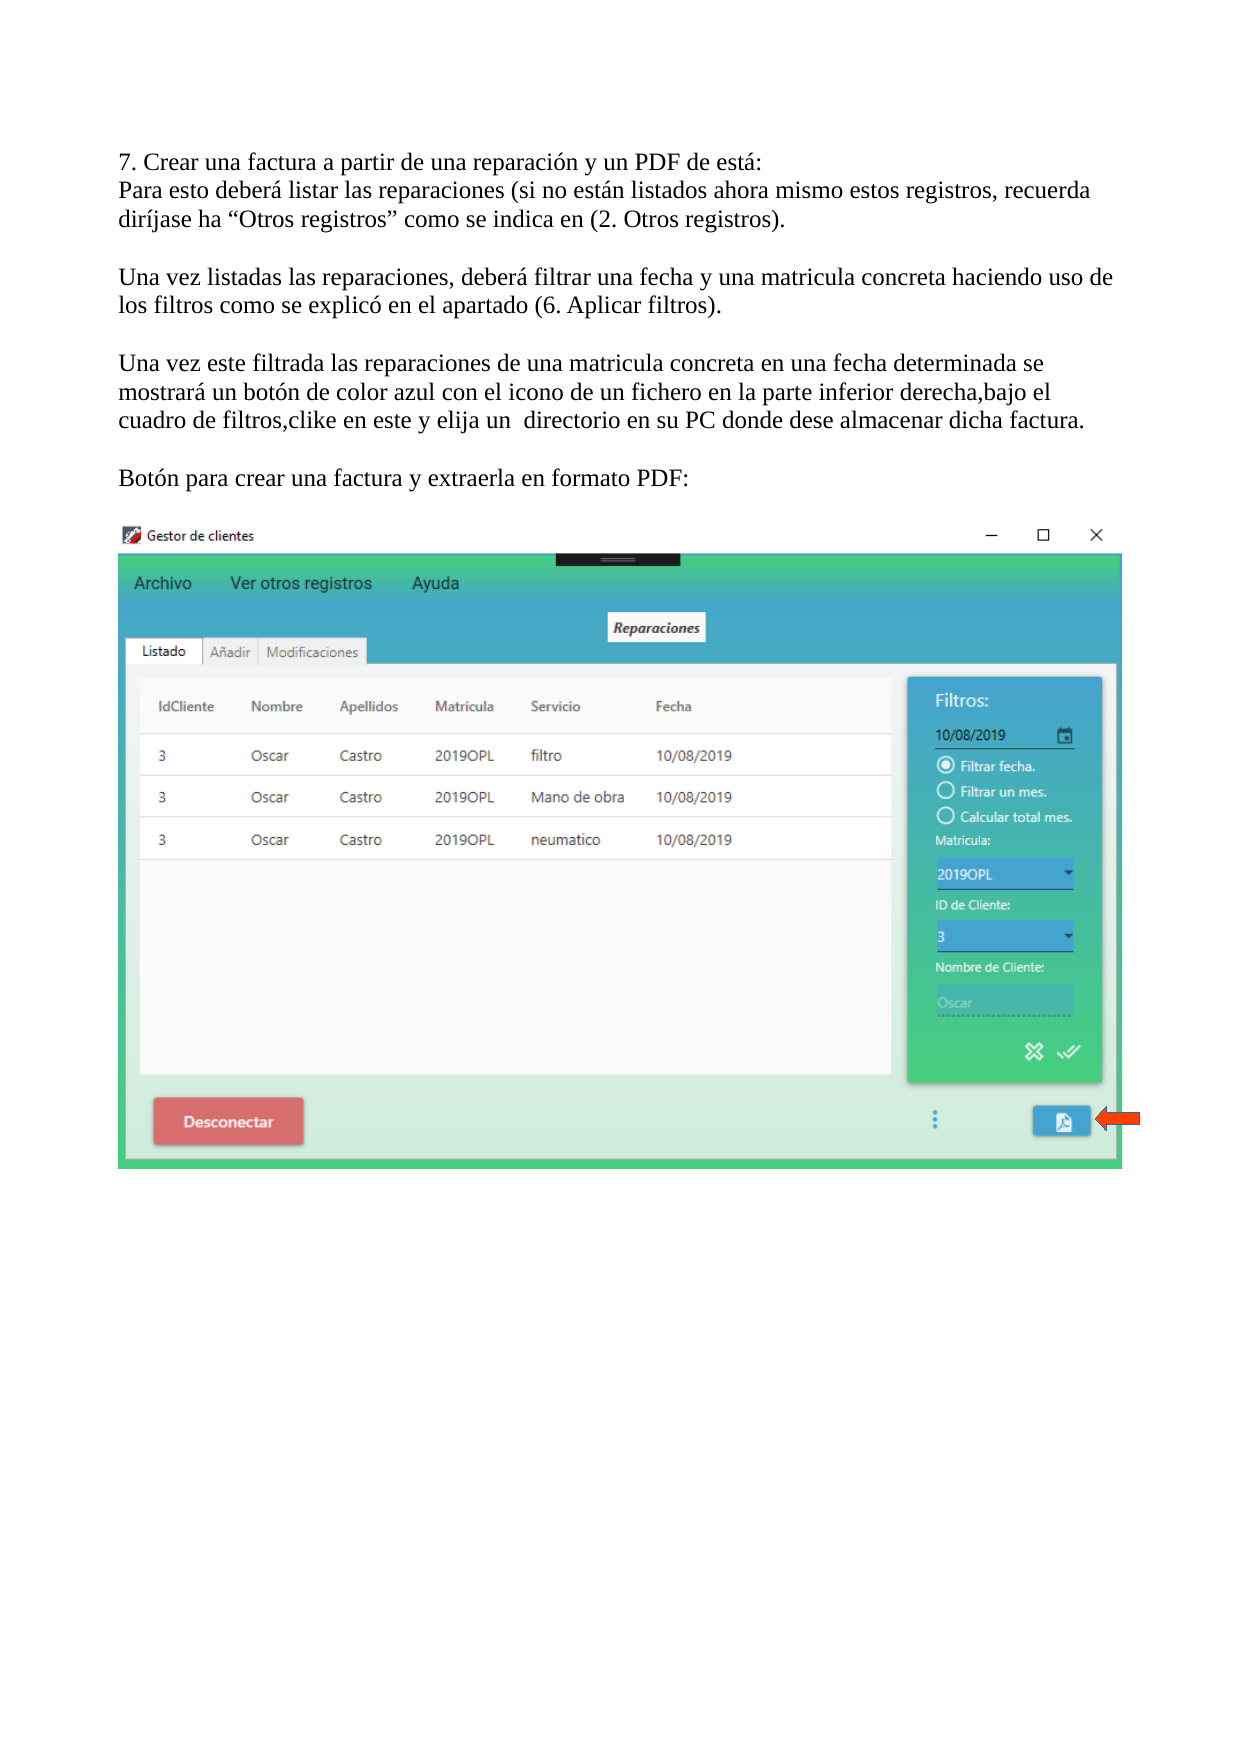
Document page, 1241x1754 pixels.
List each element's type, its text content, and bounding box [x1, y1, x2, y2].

picture [118, 520, 1123, 1169]
text Una vez este filtrada las reparaciones de una matricula concreta en una fecha determinada se mostrará un botón de color azul con el icono de un fichero en la parte inferior derecha,bajo el cuadro de filtros,clike en este y elija un directorio en su PC donde dese almacenar dicha factura. [118, 348, 1122, 434]
text Botón para crear una factura y extraerla en formato PDF: [118, 463, 1122, 492]
text 7. Crear una factura a partir de una reparación y un PDF de está: [118, 147, 1122, 176]
text Para esto deberá listar las reparaciones (si no están listados ahora mismo estos registros, recuerda diríjase ha “Otros registros” como se indica en (2. Otros registros). [118, 176, 1122, 233]
text Una vez listadas las reparaciones, deberá filtrar una fecha y una matricula concreta haciendo uso de los filtros como se explicó en el apartado (6. Aplicar filtros). [118, 262, 1122, 319]
